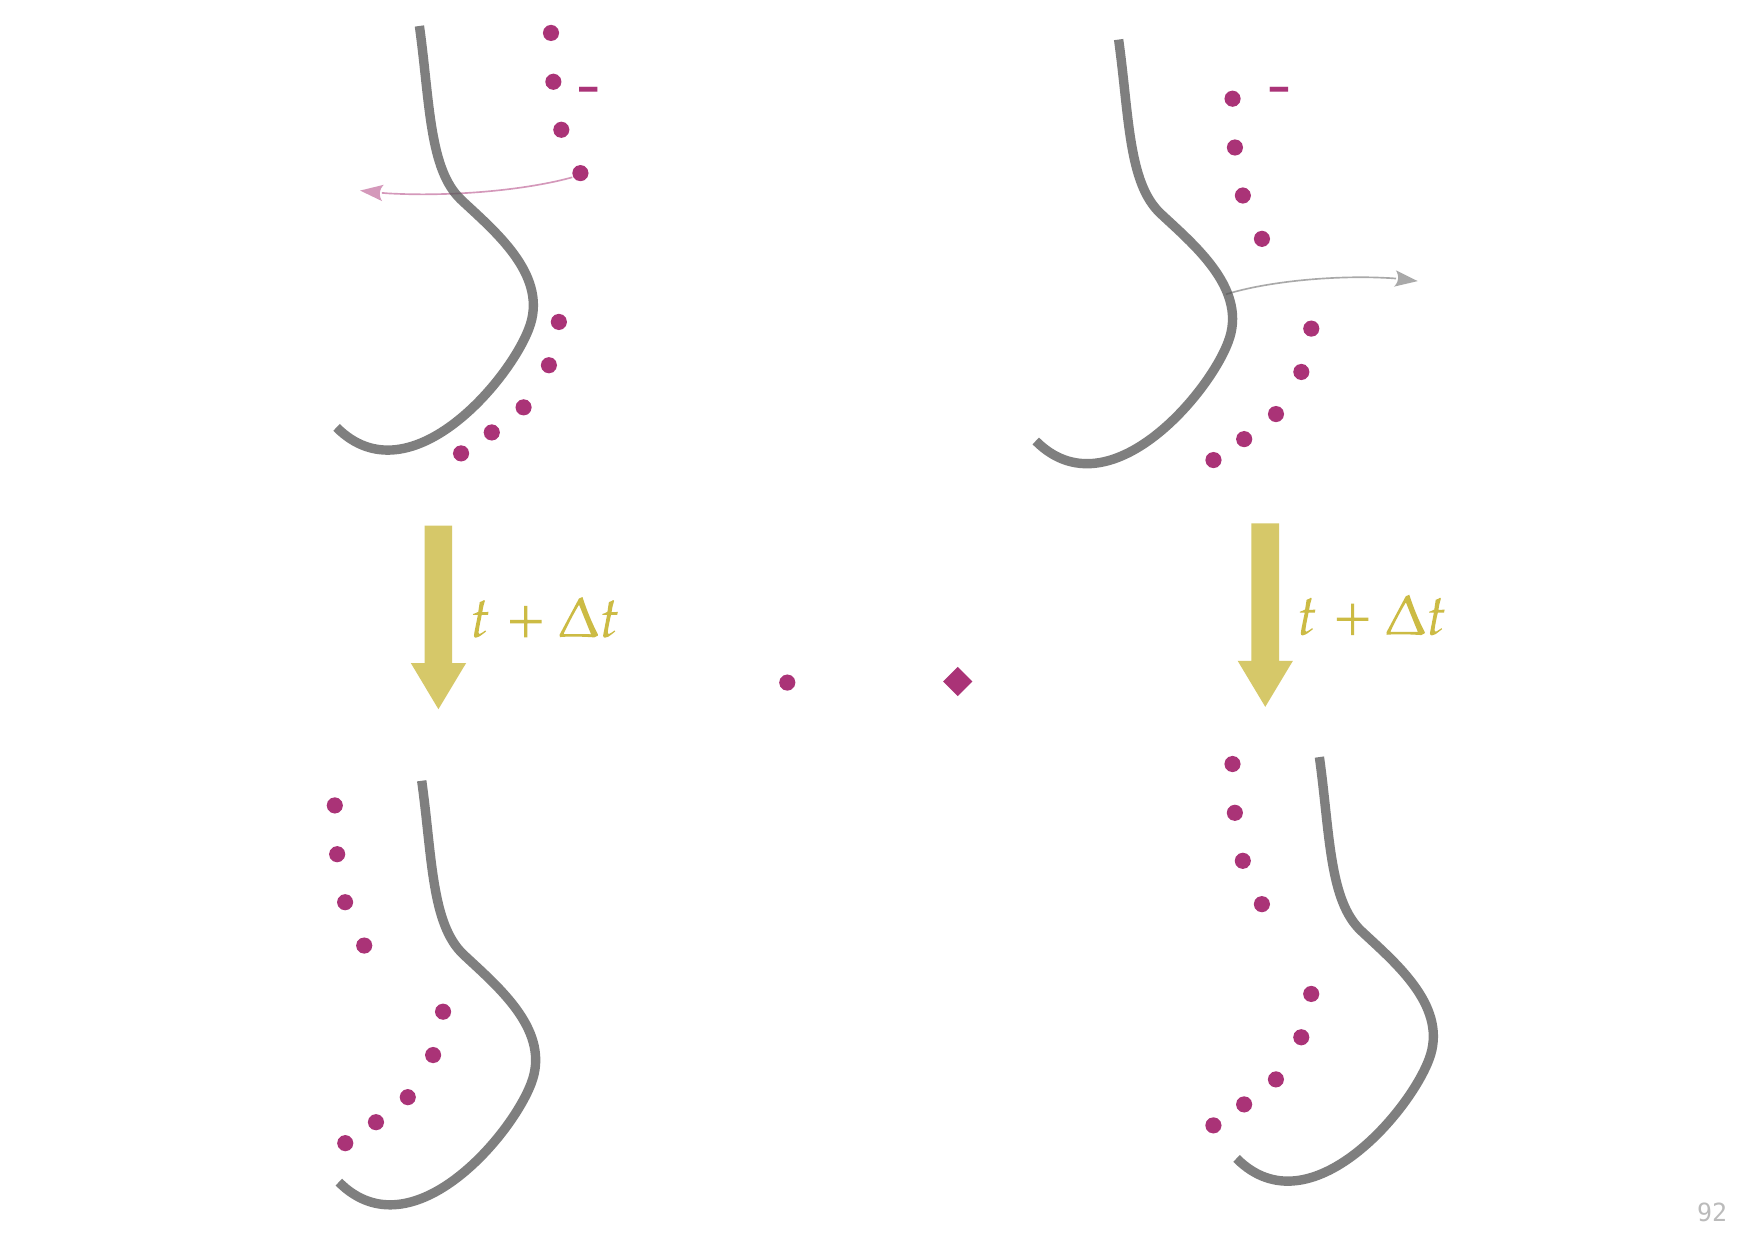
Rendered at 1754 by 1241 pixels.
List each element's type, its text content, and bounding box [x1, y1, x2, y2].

text_box [1236, 1096, 1253, 1113]
text_box [602, 600, 618, 638]
text_box [1299, 597, 1316, 636]
text_box [943, 666, 973, 697]
text_box – [1253, 47, 1306, 107]
text_box [1226, 139, 1244, 156]
text_box [1293, 1029, 1310, 1046]
text_box [1386, 594, 1425, 636]
text_box [1429, 597, 1445, 636]
text_box [1234, 852, 1251, 869]
text_box [337, 1135, 354, 1152]
text_box [1236, 430, 1253, 448]
text_box [550, 313, 567, 331]
text_box [572, 165, 589, 182]
text_box [542, 24, 560, 42]
text_box [553, 121, 570, 138]
text_box [337, 894, 354, 911]
text_box [329, 846, 346, 863]
text_box [545, 73, 562, 90]
text_box [410, 525, 467, 710]
text_box [452, 445, 470, 462]
text_box [1303, 320, 1320, 337]
text_box [1237, 523, 1293, 707]
text_box [1205, 1117, 1222, 1134]
text_box [367, 1114, 385, 1131]
text_box [510, 605, 542, 638]
text_box [356, 937, 373, 954]
text_box [1303, 985, 1320, 1003]
text_box [326, 797, 343, 814]
text_box [1234, 187, 1251, 204]
text_box [1224, 90, 1241, 107]
text_box [1293, 363, 1310, 381]
text_box [1224, 755, 1241, 773]
text_box [1267, 405, 1285, 423]
text_box [515, 399, 532, 416]
text_box [1267, 1071, 1285, 1088]
text_box [472, 600, 489, 638]
text_box [779, 674, 796, 691]
text_box – [562, 47, 615, 107]
text_box [1205, 451, 1222, 469]
text_box [1253, 896, 1271, 913]
text_box [399, 1089, 416, 1106]
text_box [1226, 804, 1243, 821]
text_box [1336, 603, 1369, 636]
text_box [425, 1046, 442, 1064]
text_box [559, 597, 598, 638]
text_box [1253, 230, 1271, 247]
text_box [434, 1003, 452, 1020]
text_box [483, 424, 500, 441]
text_box [540, 357, 558, 374]
